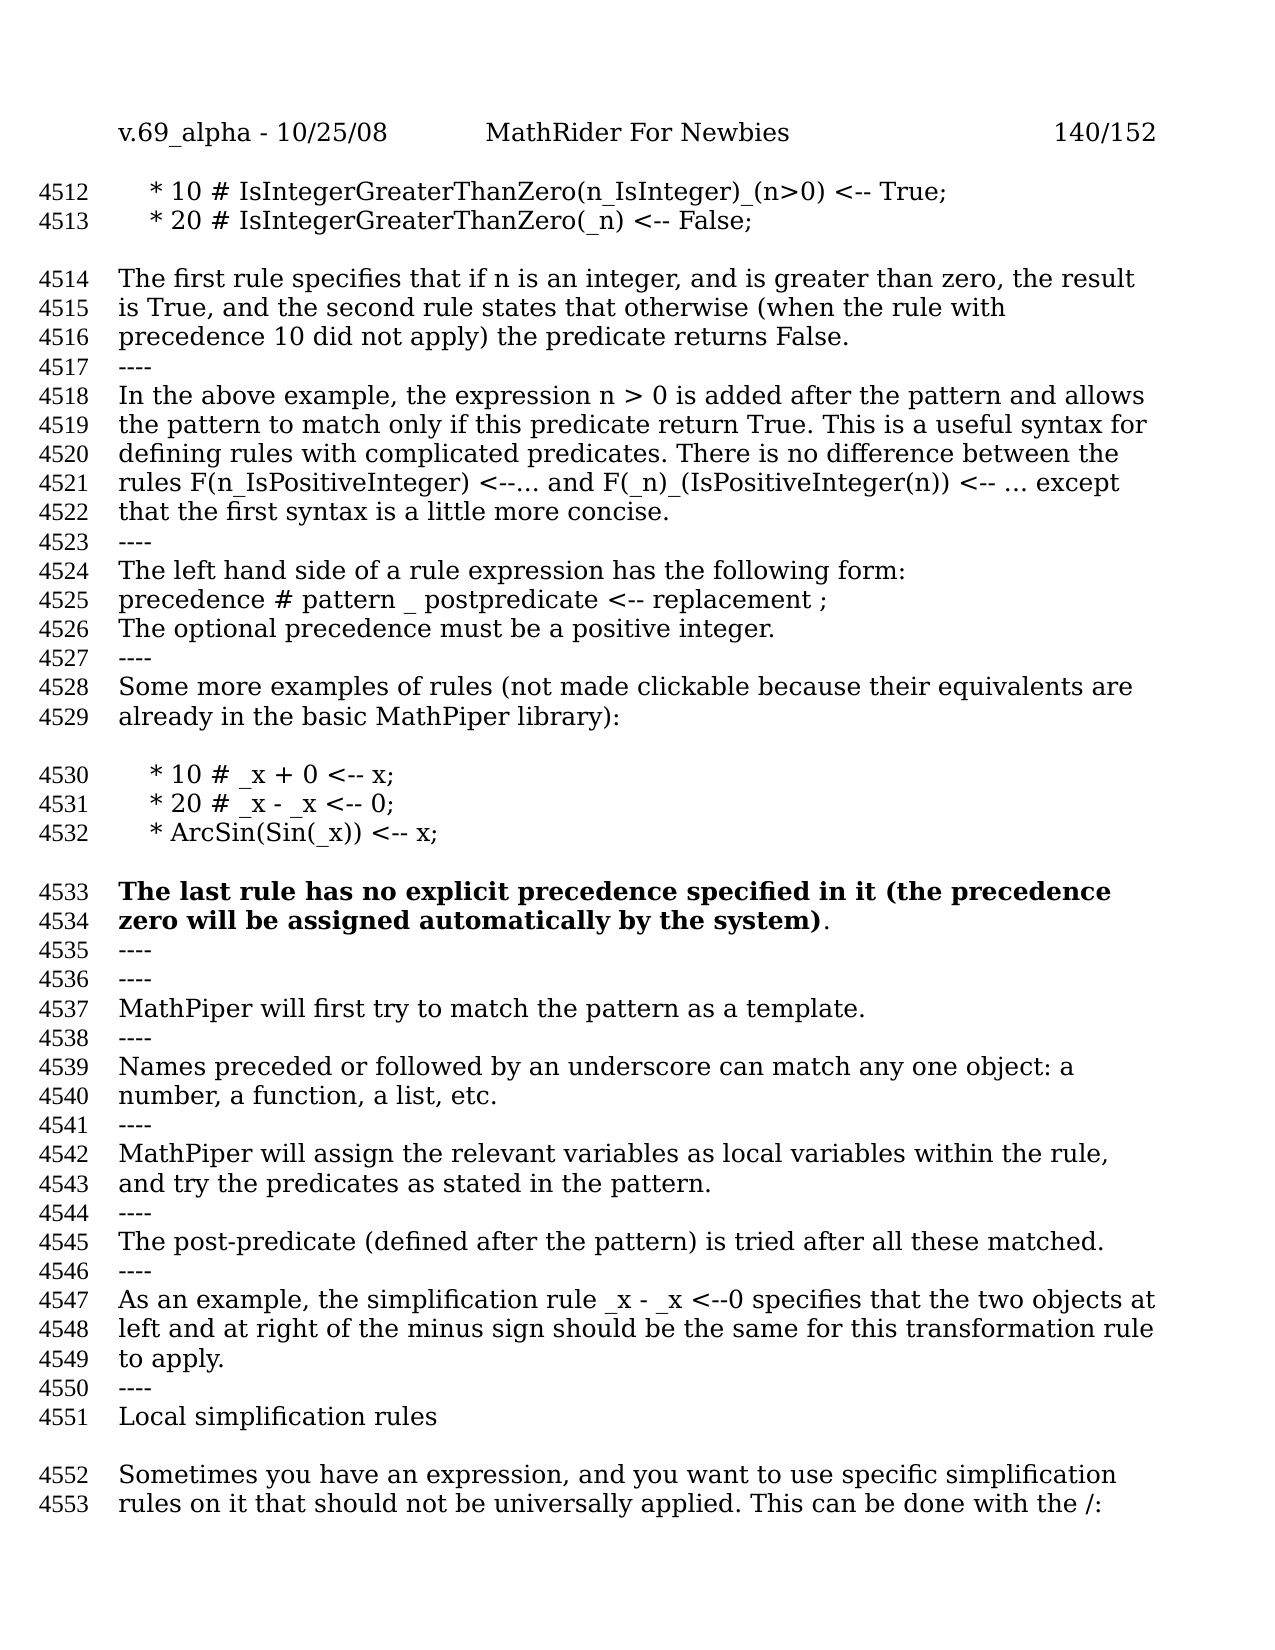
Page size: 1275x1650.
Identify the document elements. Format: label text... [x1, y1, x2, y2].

text * ArcSin(Sin(_x)) <-- x; [118, 818, 1157, 848]
text ---- [118, 1198, 1157, 1227]
text MathPiper will assign the relevant variables as local variables within the rule, and try the predicates as stated in the pattern. [118, 1140, 1157, 1198]
text * 10 # _x + 0 <-- x; [118, 760, 1157, 789]
text ---- [118, 936, 1157, 965]
text Sometimes you have an expression, and you want to use specific simplification rules on it that should not be universally applied. This can be done with the /: [118, 1461, 1157, 1519]
text The left hand side of a rule expression has the following form: [118, 556, 1157, 585]
text precedence # pattern _ postpredicate <-- replacement ; [118, 585, 1157, 614]
text * 20 # _x - _x <-- 0; [118, 789, 1157, 818]
text * 10 # IsIntegerGreaterThanZero(n_IsInteger)_(n>0) <-- True; [118, 177, 1157, 206]
text MathPiper will first try to match the pattern as a template. [118, 994, 1157, 1023]
text The post-predicate (defined after the pattern) is tried after all these matched. [118, 1227, 1157, 1256]
text ---- [118, 1023, 1157, 1052]
text The optional precedence must be a positive integer. [118, 614, 1157, 643]
text ---- [118, 1111, 1157, 1140]
text The first rule specifies that if n is an integer, and is greater than zero, the result is True, and the second rule states that otherwise (when the rule with precedence 10 did not apply) the predicate returns False. [118, 264, 1157, 352]
text ---- [118, 1373, 1157, 1402]
text Local simplification rules [118, 1402, 1157, 1431]
text Some more examples of rules (not made clickable because their equivalents are already in the basic MathPiper library): [118, 673, 1157, 731]
text As an example, the simplification rule _x - _x <--0 specifies that the two objects at left and at right of the minus sign should be the same for this transformation rule to apply. [118, 1286, 1157, 1373]
text ---- [118, 527, 1157, 556]
text * 20 # IsIntegerGreaterThanZero(_n) <-- False; [118, 206, 1157, 235]
text ---- [118, 352, 1157, 381]
text ---- [118, 1256, 1157, 1286]
text ---- [118, 965, 1157, 994]
text The last rule has no explicit precedence specified in it (the precedence zero will be assigned automatically by the system). [118, 877, 1157, 936]
text ---- [118, 643, 1157, 673]
text In the above example, the expression n > 0 is added after the pattern and allows the pattern to match only if this predicate return True. This is a useful syntax for defining rules with complicated predicates. There is no difference between the rules F(n_IsPositiveInteger) <--... and F(_n)_(IsPositiveInteger(n)) <-- ... except that the first syntax is a little more concise. [118, 381, 1157, 527]
text Names preceded or followed by an underscore can match any one object: a number, a function, a list, etc. [118, 1052, 1157, 1111]
